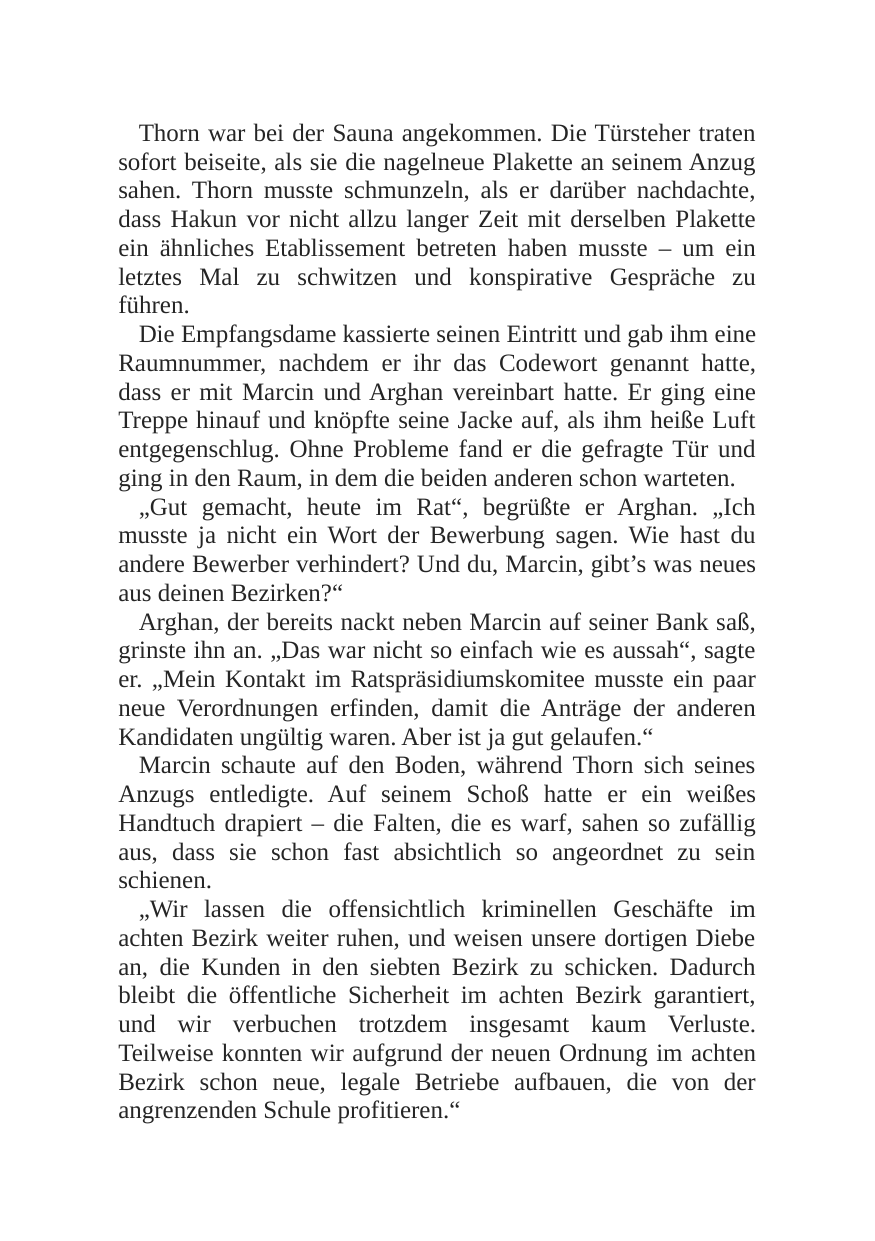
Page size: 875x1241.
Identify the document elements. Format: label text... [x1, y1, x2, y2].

text Arghan, der bereits nackt neben Marcin auf seiner Bank saß, grinste ihn an. „Das war nicht so einfach wie es aussah“, sagte er. „Mein Kontakt im Ratspräsidiumskomitee musste ein paar neue Verordnungen erfinden, damit die Anträge der anderen Kandidaten ungültig waren. Aber ist ja gut gelaufen.“ [118, 607, 756, 751]
text „Gut gemacht, heute im Rat“, begrüßte er Arghan. „Ich musste ja nicht ein Wort der Bewerbung sagen. Wie hast du andere Bewerber verhindert? Und du, Marcin, gibt’s was neues aus deinen Bezirken?“ [118, 492, 756, 607]
text Thorn war bei der Sauna angekommen. Die Türsteher traten sofort beiseite, als sie die nagelneue Plakette an seinem Anzug sahen. Thorn musste schmunzeln, als er darüber nachdachte, dass Hakun vor nicht allzu langer Zeit mit derselben Plakette ein ähnliches Etablissement betreten haben musste – um ein letztes Mal zu schwitzen und konspirative Gespräche zu führen. [118, 118, 756, 319]
text „Wir lassen die offensichtlich kriminellen Geschäfte im achten Bezirk weiter ruhen, und weisen unsere dortigen Diebe an, die Kunden in den siebten Bezirk zu schicken. Dadurch bleibt die öffentliche Sicherheit im achten Bezirk garantiert, und wir verbuchen trotzdem insgesamt kaum Verluste. Teilweise konnten wir aufgrund der neuen Ordnung im achten Bezirk schon neue, legale Betriebe aufbauen, die von der angrenzenden Schule profitieren.“ [118, 894, 756, 1124]
text Marcin schaute auf den Boden, während Thorn sich seines Anzugs entledigte. Auf seinem Schoß hatte er ein weißes Handtuch drapiert – die Falten, die es warf, sahen so zufällig aus, dass sie schon fast absichtlich so angeordnet zu sein schienen. [118, 751, 756, 894]
text Die Empfangsdame kassierte seinen Eintritt und gab ihm eine Raumnummer, nachdem er ihr das Codewort genannt hatte, dass er mit Marcin und Arghan vereinbart hatte. Er ging eine Treppe hinauf und knöpfte seine Jacke auf, als ihm heiße Luft entgegenschlug. Ohne Probleme fand er die gefragte Tür und ging in den Raum, in dem die beiden anderen schon warteten. [118, 319, 756, 492]
